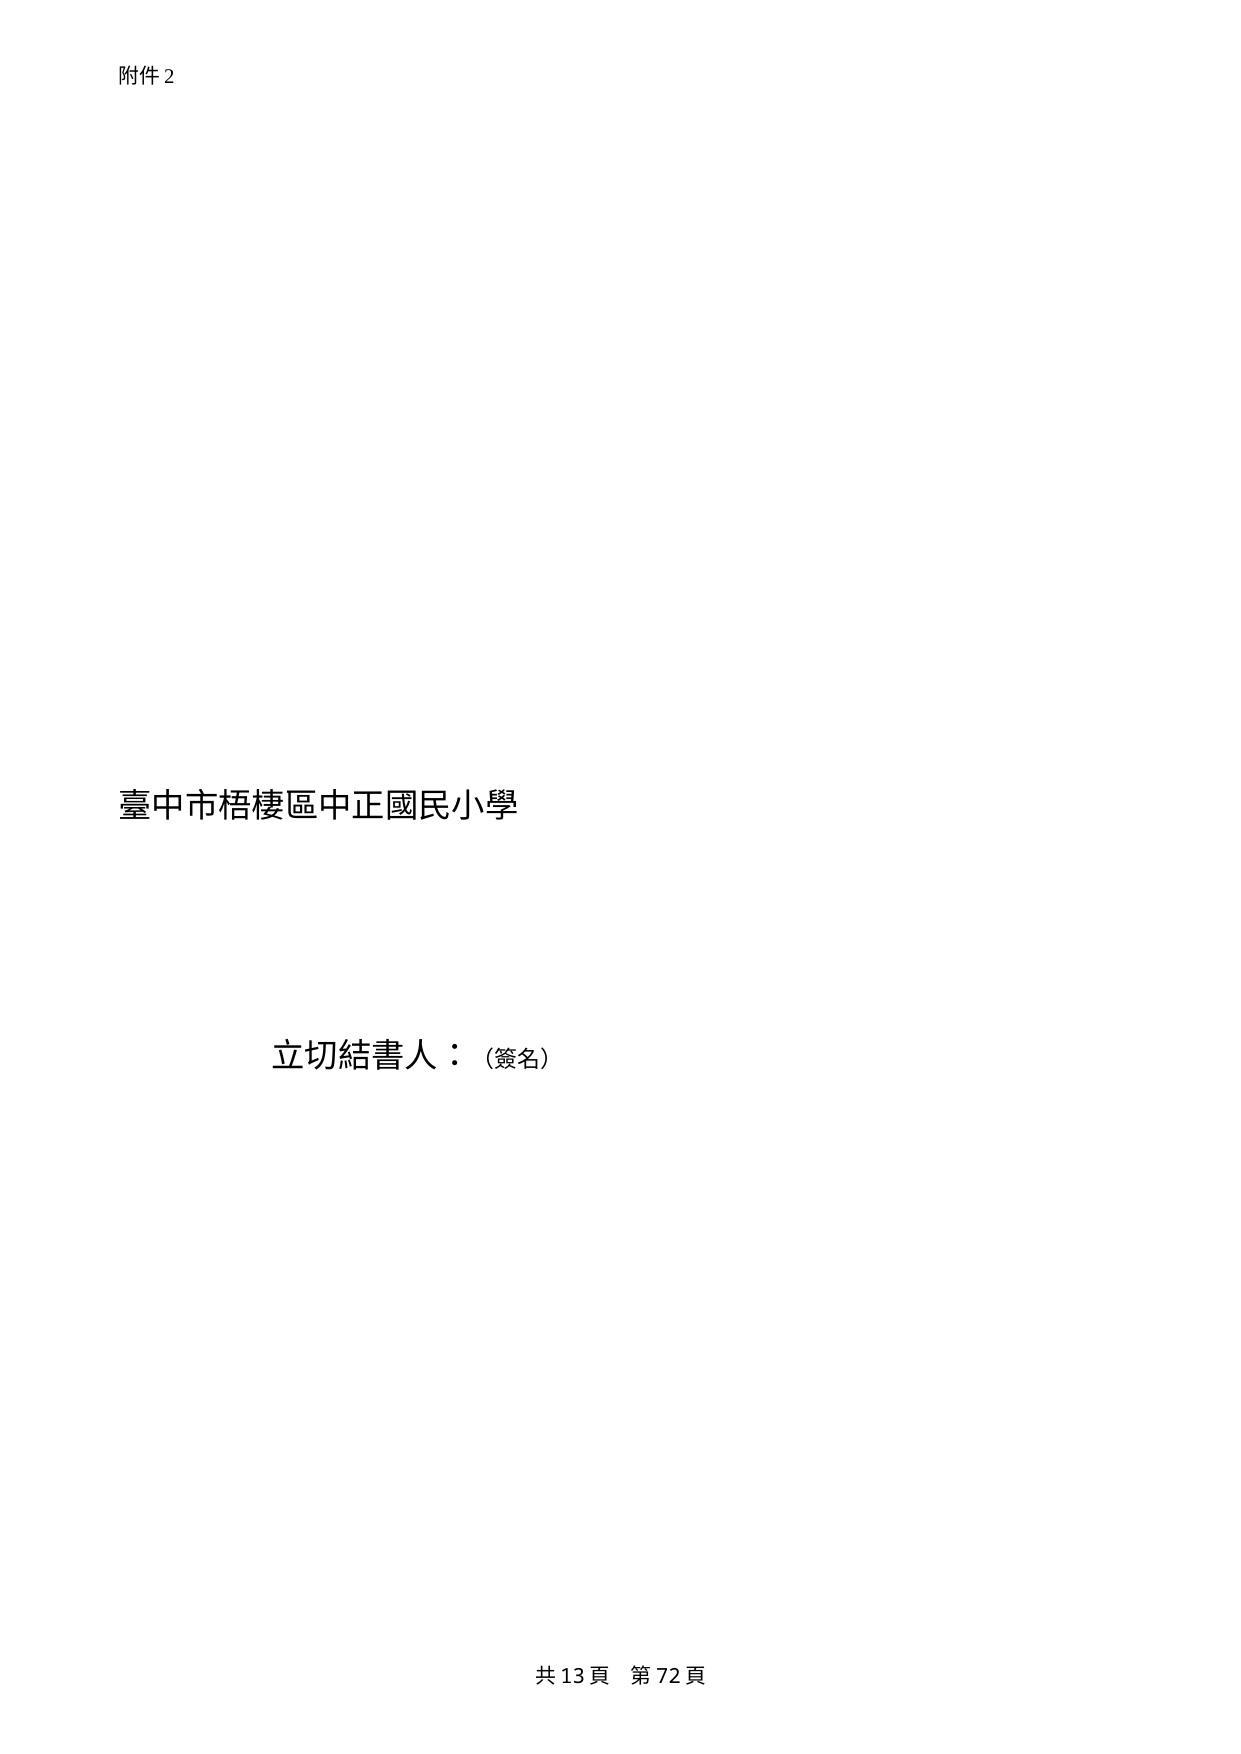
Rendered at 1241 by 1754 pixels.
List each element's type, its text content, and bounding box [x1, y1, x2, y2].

text 立切結書人：（簽名） [118, 1011, 1122, 1074]
text 臺中市梧棲區中正國民小學 [118, 761, 1122, 824]
